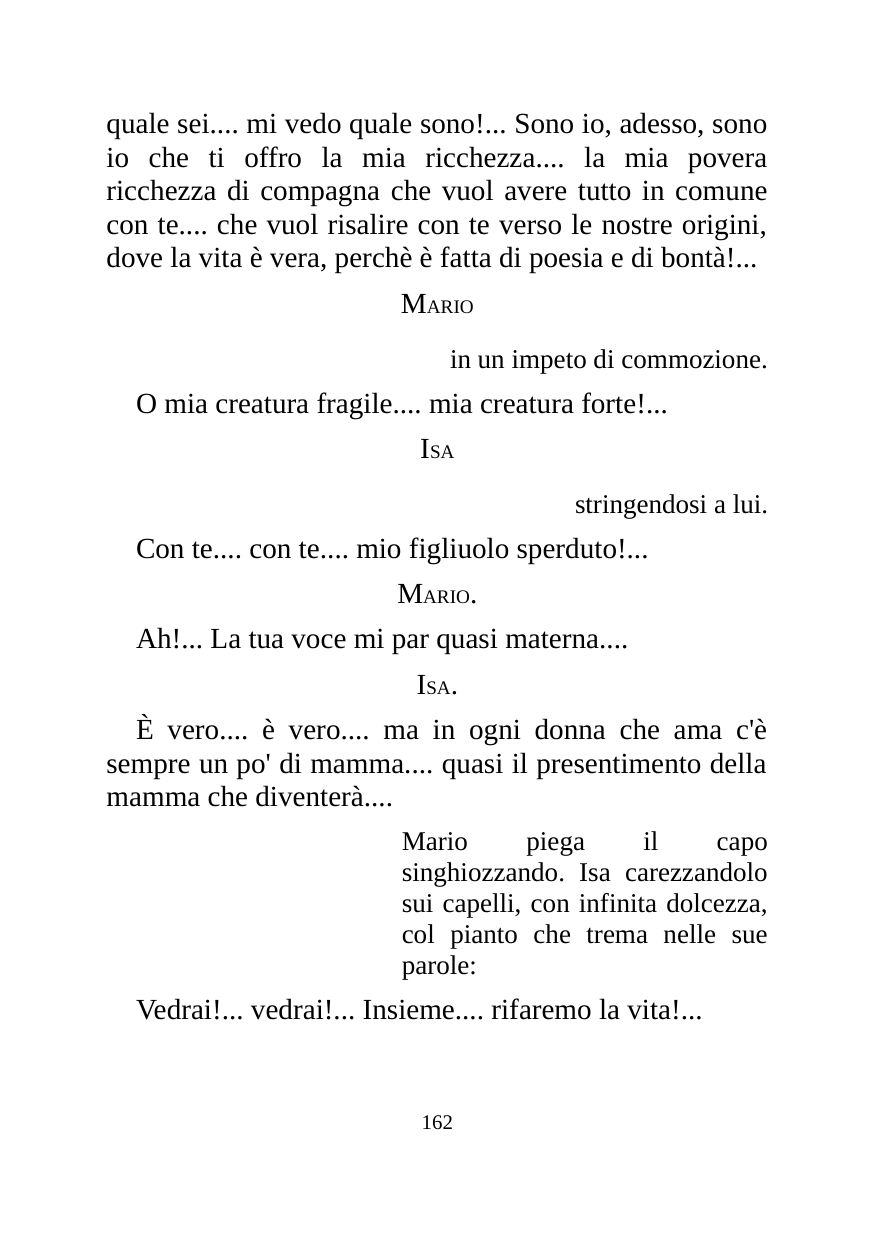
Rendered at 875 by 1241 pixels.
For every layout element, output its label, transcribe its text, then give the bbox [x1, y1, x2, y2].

text Mario piega il capo singhiozzando. Isa carezzandolo sui capelli, con infinita dolcezza, col pianto che trema nelle sue parole: [402, 825, 768, 980]
text Con te.... con te.... mio figliuolo sperduto!... [106, 531, 768, 564]
text Mario [106, 286, 768, 319]
text Isa. [106, 667, 768, 701]
text in un impeto di commozione. [402, 343, 768, 374]
text Mario. [106, 576, 768, 610]
text quale sei.... mi vedo quale sono!... Sono io, adesso, sono io che ti offro la mia ricchezza.... la mia povera ricchezza di compagna che vuol avere tutto in comune con te.... che vuol risalire con te verso le nostre origini, dove la vita è vera, perchè è fatta di poesia e di bontà!... [106, 106, 768, 274]
text O mia creatura fragile.... mia creatura forte!... [106, 386, 768, 419]
text Vedrai!... vedrai!... Insieme.... rifaremo la vita!... [106, 992, 768, 1026]
text Isa [106, 431, 768, 464]
text Ah!... La tua voce mi par quasi materna.... [106, 622, 768, 655]
text È vero.... è vero.... ma in ogni donna che ama c'è sempre un po' di mamma.... quasi il presentimento della mamma che diventerà.... [106, 712, 768, 813]
text stringendosi a lui. [402, 488, 768, 519]
